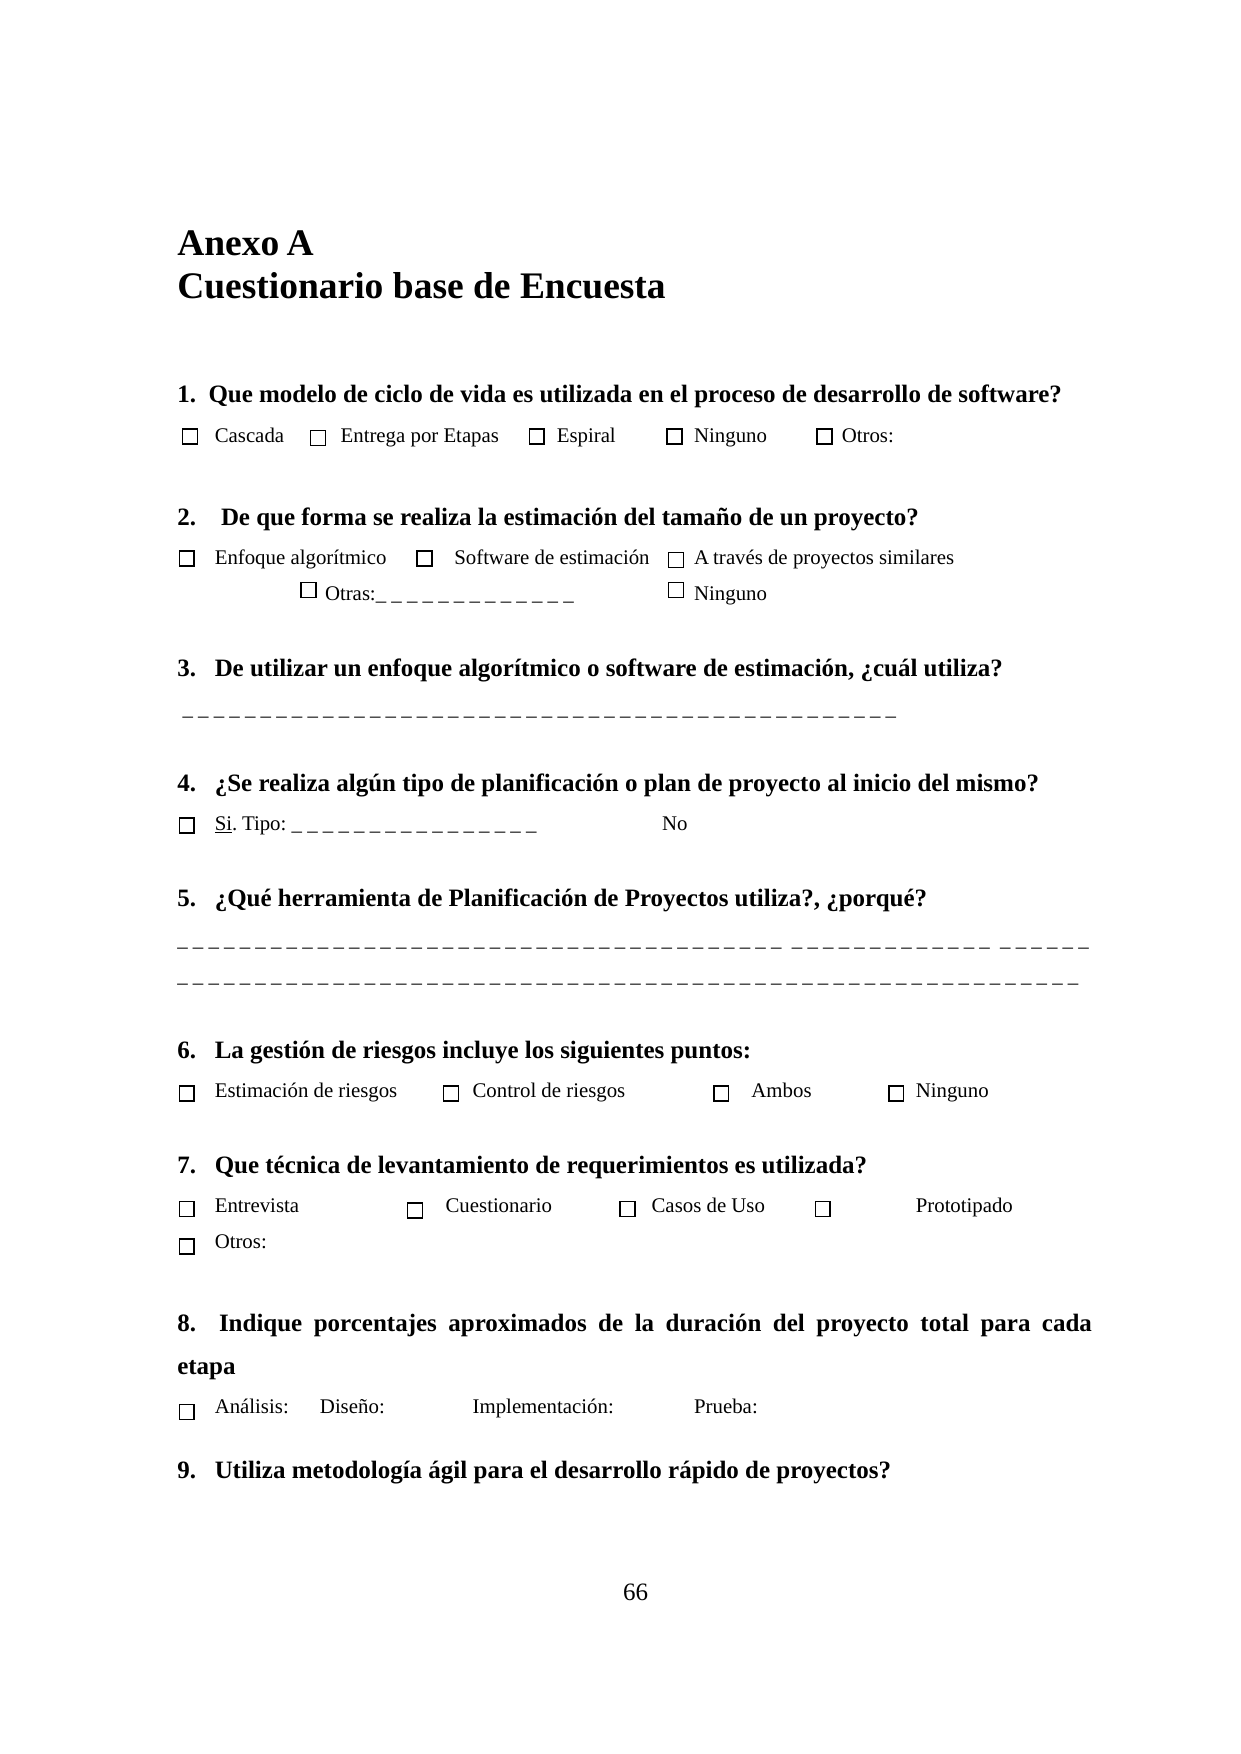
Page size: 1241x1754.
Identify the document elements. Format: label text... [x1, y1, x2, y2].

text Entrevista Cuestionario Casos de Uso Prototipado [177, 1193, 1093, 1217]
text _ _ _ _ _ _ _ _ _ _ _ _ _ _ _ _ _ _ _ _ _ _ _ _ _ _ _ _ _ _ _ _ _ _ _ _ _ _ _ _ _ _ _ _ _ _ [177, 696, 1093, 720]
list 3. De utilizar un enfoque algorítmico o software de estimación, ¿cuál utiliza? [177, 653, 1093, 682]
text Enfoque algorítmico Software de estimación A través de proyectos similares Otras:_ _ _ _ _ _ _ _ _ _ _ _ _ Ninguno [177, 545, 1093, 605]
text Análisis: Diseño: Implementación: Prueba: [177, 1394, 1093, 1418]
text Estimación de riesgos Control de riesgos Ambos Ninguno [177, 1078, 1093, 1102]
text _ _ _ _ _ _ _ _ _ _ _ _ _ _ _ _ _ _ _ _ _ _ _ _ _ _ _ _ _ _ _ _ _ _ _ _ _ _ _ _ _ _ _ _ _ _ _ _ _ _ _ _ _ _ _ _ _ _ _ _ _ _ _ _ _ _ _ _ _ _ _ _ _ _ _ _ _ _ _ _ _ _ _ _ _ _ _ _ _ _ _ _ _ _ _ _ _ _ _ _ _ _ _ _ _ _ _ _ _ _ _ _ _ _ _ _ [177, 927, 1093, 987]
text Si. Tipo: _ _ _ _ _ _ _ _ _ _ _ _ _ _ _ _ No [177, 811, 1093, 835]
list 8. Indique porcentajes aproximados de la duración del proyecto total para cada etapa [177, 1308, 1093, 1380]
title Anexo A [177, 220, 1093, 263]
list 6. La gestión de riesgos incluye los siguientes puntos: [177, 1035, 1093, 1063]
text Cascada Entrega por Etapas Espiral Ninguno Otros: [177, 423, 1093, 447]
list 2. De que forma se realiza la estimación del tamaño de un proyecto? [177, 502, 1093, 531]
list 5. ¿Qué herramienta de Planificación de Proyectos utiliza?, ¿porqué? [177, 883, 1093, 912]
list 7. Que técnica de levantamiento de requerimientos es utilizada? [177, 1150, 1093, 1179]
list 1. Que modelo de ciclo de vida es utilizada en el proceso de desarrollo de software? [177, 379, 1093, 408]
list 9. Utiliza metodología ágil para el desarrollo rápido de proyectos? [177, 1456, 1093, 1484]
list 4. ¿Se realiza algún tipo de planificación o plan de proyecto al inicio del mismo? [177, 768, 1093, 797]
title Cuestionario base de Encuesta [177, 263, 1093, 306]
text Otros: [177, 1229, 1093, 1253]
